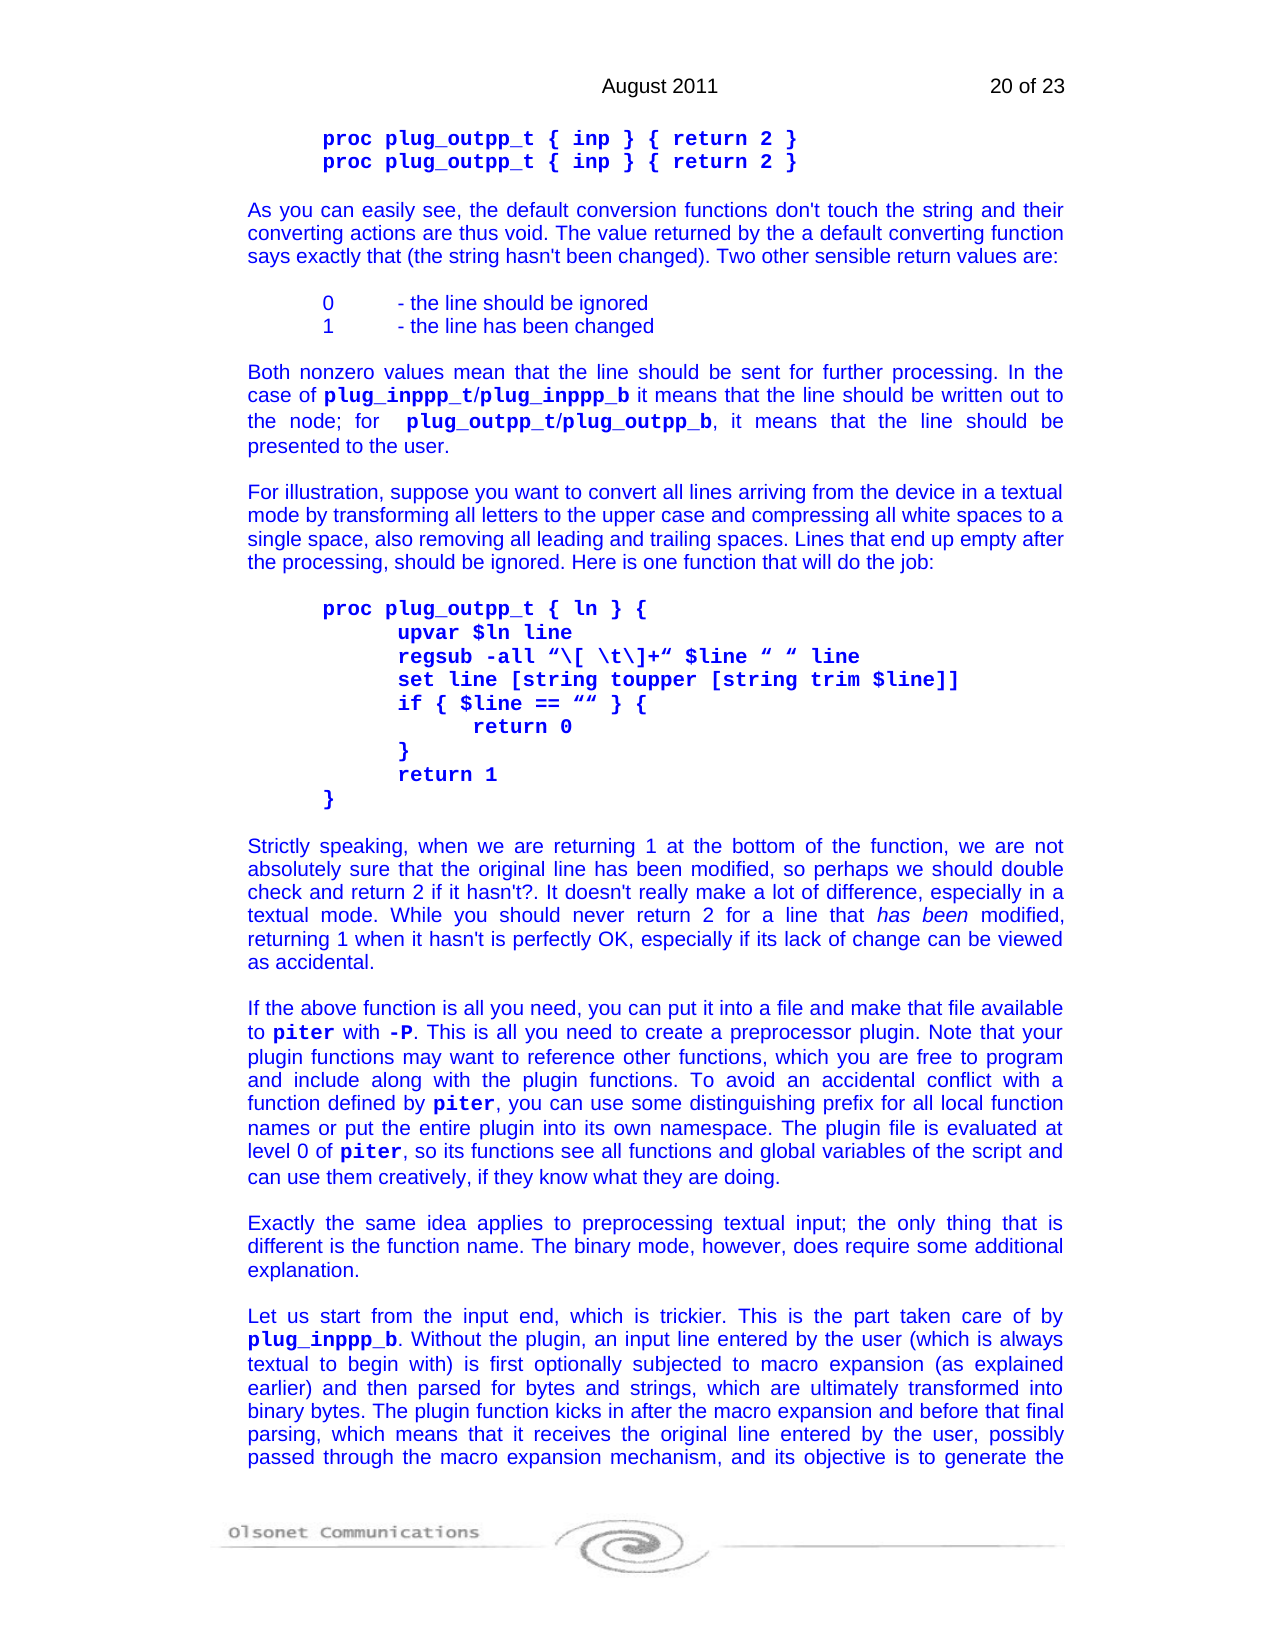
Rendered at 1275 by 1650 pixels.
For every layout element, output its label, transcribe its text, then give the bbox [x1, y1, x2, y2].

text proc plug_outpp_t { inp } { return 2 } [247, 151, 1065, 175]
text } [247, 787, 1065, 811]
text If the above function is all you need, you can put it into a file and make that file available to piter with -P. This is all you need to create a preprocessor plugin. Note that your plugin functions may want to reference other functions, which you are free to program and include along with the plugin functions. To avoid an accidental conflict with a function defined by piter, you can use some distinguishing prefix for all local function names or put the entire plugin into its own namespace. The plugin file is evaluated at level 0 of piter, so its functions see all functions and global variables of the script and can use them creatively, if they know what they are doing. [247, 997, 1065, 1188]
text 0 - the line should be ignored [247, 291, 1065, 314]
text return 0 [247, 717, 1065, 740]
text proc plug_outpp_t { ln } { [247, 597, 1065, 622]
text regsub -all “\[ \t\]+“ $line “ “ line [247, 646, 1065, 669]
text Let us start from the input end, which is trickier. This is the part taken care of by plug_inppp_b. Without the plugin, an input line entered by the user (which is always textual to begin with) is first optionally subjected to macro expansion (as explained earlier) and then parsed for bytes and strings, which are ultimately transformed into binary bytes. The plugin function kicks in after the macro expansion and before that final parsing, which means that it receives the original line entered by the user, possibly passed through the macro expansion mechanism, and its objective is to generate the [247, 1304, 1065, 1469]
text For illustration, suppose you want to convert all lines arriving from the device in a textual mode by transforming all letters to the upper case and compressing all white spaces to a single space, also removing all leading and trailing spaces. Lines that end up empty after the processing, should be ignored. Here is one function that will do the job: [247, 481, 1065, 574]
text if { $line == ““ } { [247, 693, 1065, 717]
text proc plug_outpp_t { inp } { return 2 } [247, 128, 1065, 151]
text Both nonzero values mean that the line should be sent for further processing. In the case of plug_inppp_t/plug_inppp_b it means that the line should be written out to the node; for plug_outpp_t/plug_outpp_b, it means that the line should be presented to the user. [247, 361, 1065, 457]
text 1 - the line has been changed [247, 314, 1065, 338]
text return 1 [247, 764, 1065, 787]
text upvar $ln line [247, 622, 1065, 646]
text } [247, 740, 1065, 764]
text Exactly the same idea applies to preprocessing textual input; the only thing that is different is the function name. The binary mode, however, does require some additional explanation. [247, 1212, 1065, 1281]
text As you can easily see, the default conversion functions don't touch the string and their converting actions are thus void. The value returned by the a default converting function says exactly that (the string hasn't been changed). Two other sensible return values are: [247, 198, 1065, 268]
picture [210, 1504, 1065, 1596]
text set line [string toupper [string trim $line]] [247, 669, 1065, 693]
text Strictly speaking, when we are returning 1 at the bottom of the function, we are not absolutely sure that the original line has been modified, so perhaps we should double check and return 2 if it hasn't?. It doesn't really make a lot of difference, especially in a textual mode. While you should never return 2 for a line that has been modified, returning 1 when it hasn't is perfectly OK, especially if its lack of change can be viewed as accidental. [247, 834, 1065, 974]
